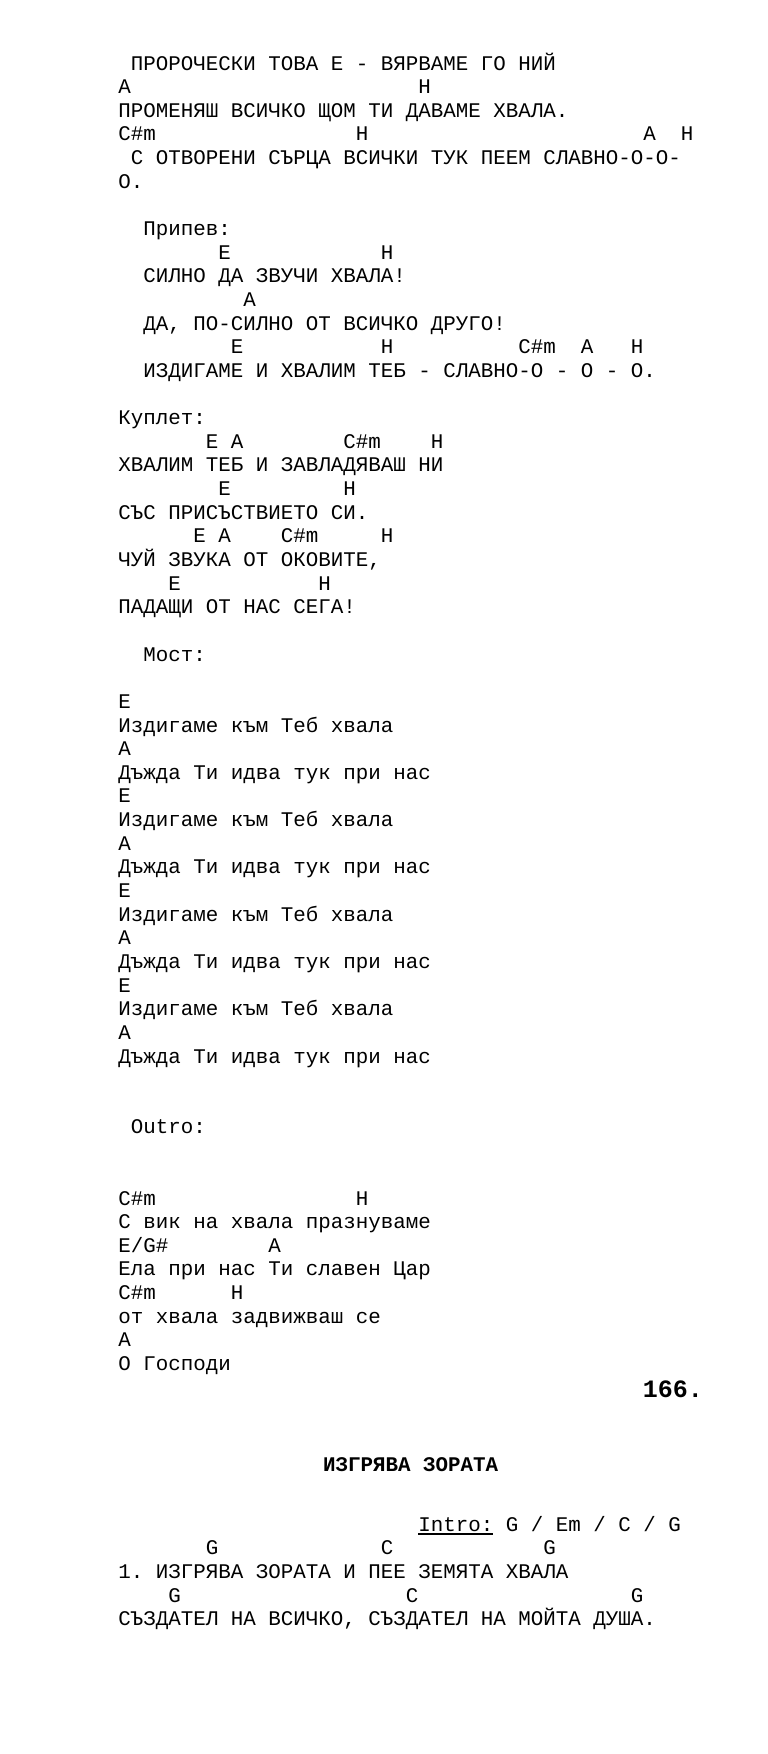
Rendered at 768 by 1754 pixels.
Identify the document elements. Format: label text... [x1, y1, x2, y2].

text С ОТВОРЕНИ СЪРЦА ВСИЧКИ ТУК ПЕЕМ СЛАВНО-О-О-О. [118, 147, 702, 194]
text Мост: [118, 644, 702, 667]
text ХВАЛИМ ТЕБ И ЗАВЛАДЯВАШ НИ [118, 454, 702, 478]
text Издигаме към Теб хвала [118, 904, 702, 927]
subtitle ИЗГРЯВА ЗОРАТА [118, 1454, 702, 1478]
text ПРОМЕНЯШ ВСИЧКО ЩОМ ТИ ДАВАМЕ ХВАЛА. [118, 100, 702, 123]
text E H [118, 242, 702, 265]
text E H C#m A H [118, 336, 702, 360]
text Дъжда Ти идва тук при нас [118, 762, 702, 786]
text E A C#m H [118, 431, 702, 454]
text A [118, 927, 702, 951]
text Дъжда Ти идва тук при нас [118, 856, 702, 880]
text Intro: G / Em / C / G [118, 1514, 702, 1537]
text Ела при нас Ти славен Цар [118, 1258, 702, 1282]
text E [118, 975, 702, 998]
text E H [118, 573, 702, 596]
text СЪС ПРИСЪСТВИЕТО СИ. [118, 502, 702, 525]
text C#m H [118, 1282, 702, 1306]
text E/G# A [118, 1235, 702, 1258]
text E [118, 880, 702, 904]
text E [118, 691, 702, 714]
text Куплет: [118, 407, 702, 431]
text СИЛНО ДА ЗВУЧИ ХВАЛА! [118, 265, 702, 289]
text A [118, 833, 702, 856]
text ПРОРОЧЕСКИ ТОВА Е - ВЯРВАМЕ ГО НИЙ [118, 52, 702, 76]
text ИЗДИГАМЕ И ХВАЛИМ ТЕБ - СЛАВНО-О - О - О. [118, 360, 702, 383]
text 1. ИЗГРЯВА ЗОРАТА И ПЕЕ ЗЕМЯТА ХВАЛА [118, 1561, 702, 1585]
text C#m H [118, 1187, 702, 1211]
text Outro: [118, 1117, 702, 1140]
text Издигаме към Теб хвала [118, 809, 702, 833]
text E A C#m H [118, 525, 702, 549]
text E H [118, 478, 702, 502]
text A H [118, 76, 702, 100]
text G C G [118, 1585, 702, 1608]
text E [118, 786, 702, 809]
text С вик на хвала празнуваме [118, 1211, 702, 1235]
text Издигаме към Теб хвала [118, 998, 702, 1022]
text G C G [118, 1537, 702, 1561]
text ДА, ПО-СИЛНО ОТ ВСИЧКО ДРУГО! [118, 313, 702, 336]
text A [118, 738, 702, 762]
text ПАДАЩИ ОТ НАС СЕГА! [118, 596, 702, 620]
text C#m H A H [118, 123, 702, 147]
text A [118, 1022, 702, 1046]
text СЪЗДАТЕЛ НА ВСИЧКО, СЪЗДАТЕЛ НА МОЙТА ДУША. [118, 1608, 702, 1632]
text A [118, 289, 702, 313]
text Припев: [118, 218, 702, 242]
text ЧУЙ ЗВУКА ОТ ОКОВИТЕ, [118, 549, 702, 573]
text О Господи [118, 1353, 702, 1377]
text Дъжда Ти идва тук при нас [118, 951, 702, 975]
text Издигаме към Теб хвала [118, 714, 702, 738]
text A [118, 1329, 702, 1353]
text Дъжда Ти идва тук при нас [118, 1046, 702, 1069]
text от хвала задвижваш се [118, 1306, 702, 1329]
